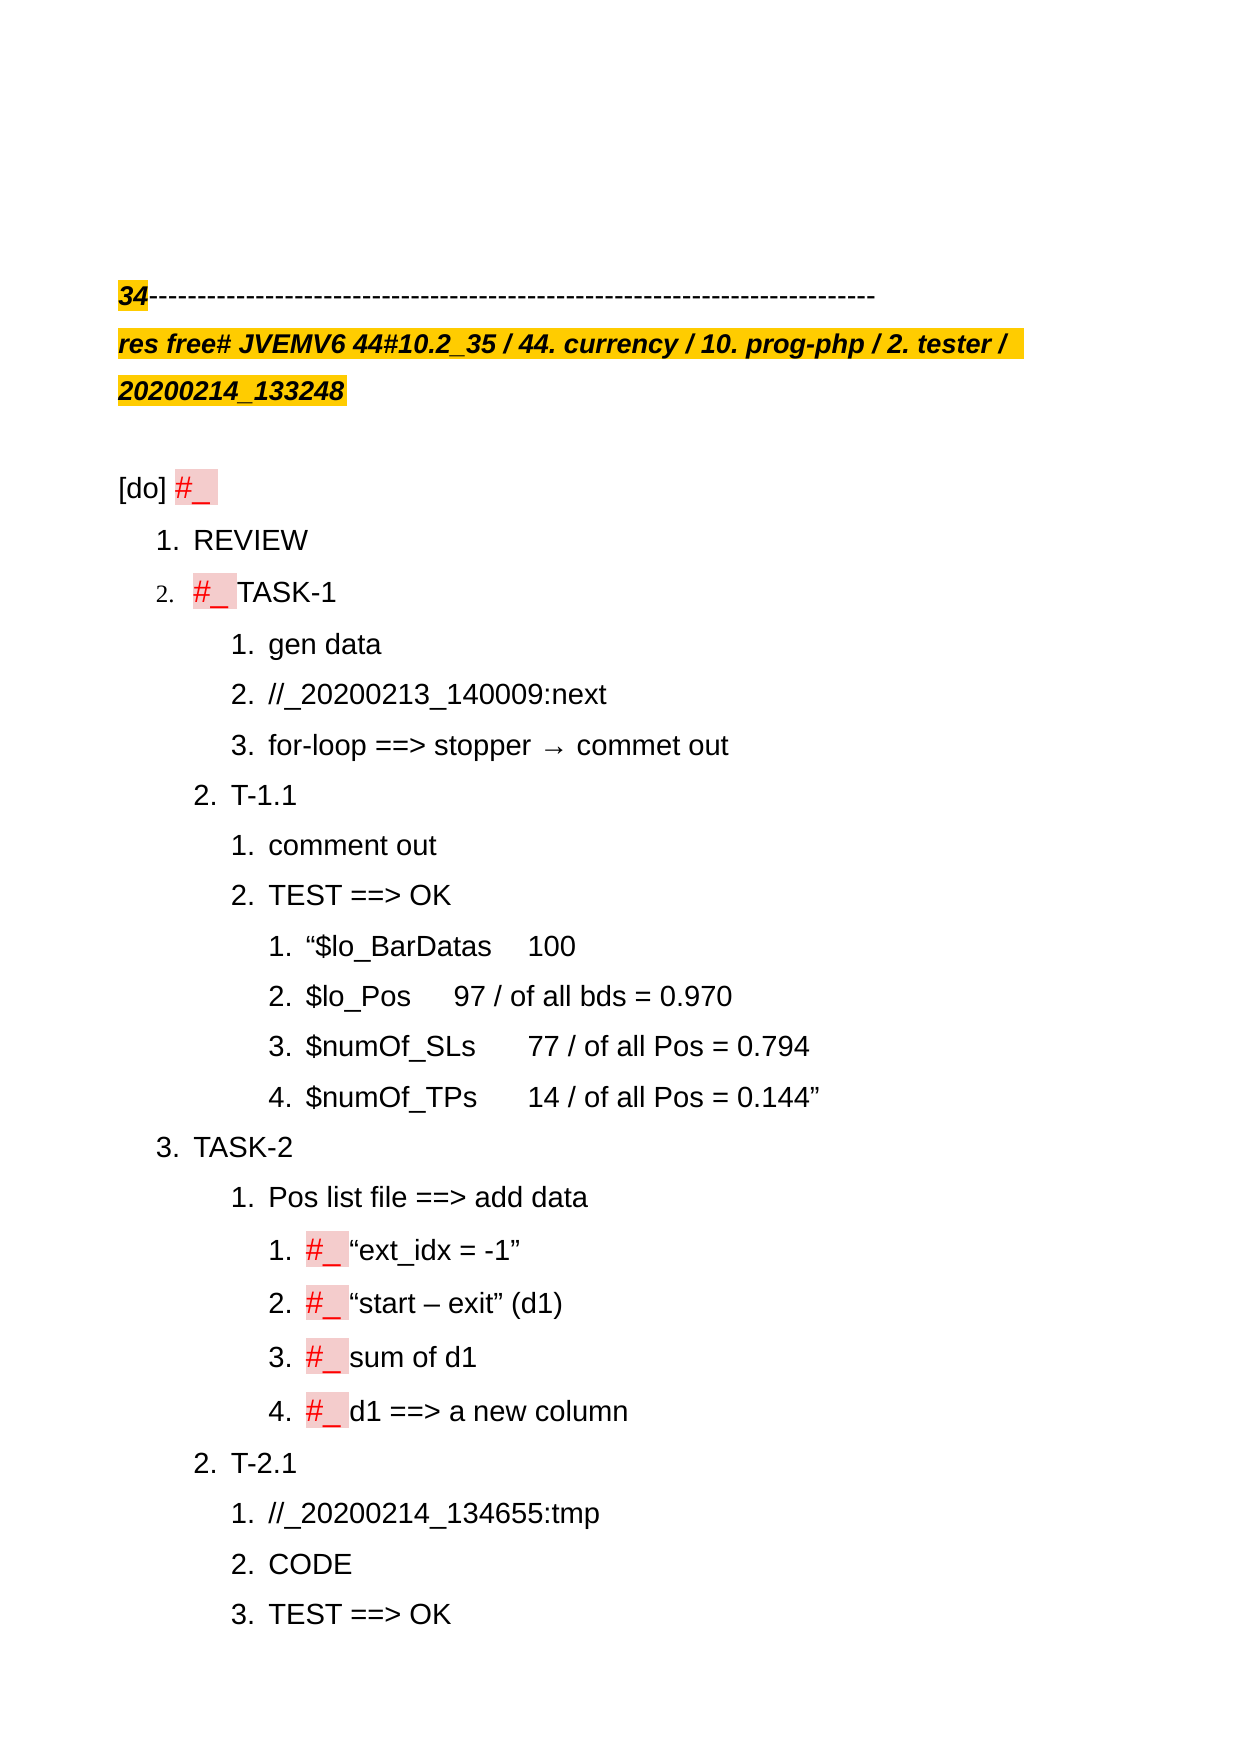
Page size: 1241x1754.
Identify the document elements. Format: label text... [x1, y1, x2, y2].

text 34--------------------------------------------------------------------------- [118, 278, 1122, 311]
list REVIEW [156, 523, 1122, 556]
list Pos list file ==> add data [231, 1180, 1122, 1214]
list #_ TASK-1 [156, 573, 1122, 609]
list CODE [231, 1547, 1122, 1580]
list comment out [231, 828, 1122, 862]
list #_ “ext_idx = -1” [268, 1231, 1122, 1267]
list $lo_Pos 97 / of all bds = 0.970 [268, 979, 1122, 1013]
list #_ d1 ==> a new column [268, 1392, 1122, 1428]
list $numOf_TPs 14 / of all Pos = 0.144” [268, 1080, 1122, 1113]
list //_20200214_134655:tmp [231, 1496, 1122, 1530]
list #_ “start – exit” (d1) [268, 1284, 1122, 1320]
text res free# JVEMV6 44#10.2_35 / 44. currency / 10. prog-php / 2. tester / 20200214_133248 [118, 328, 1122, 406]
list TEST ==> OK [231, 878, 1122, 912]
list TEST ==> OK [231, 1597, 1122, 1631]
list gen data [231, 627, 1122, 660]
list TASK-2 [156, 1130, 1122, 1163]
list T-2.1 [193, 1446, 1122, 1479]
list $numOf_SLs 77 / of all Pos = 0.794 [268, 1029, 1122, 1063]
list #_ sum of d1 [268, 1338, 1122, 1374]
list “$lo_BarDatas 100 [268, 929, 1122, 962]
list for-loop ==> stopper → commet out [231, 727, 1122, 761]
list T-1.1 [193, 778, 1122, 811]
text [do] #_ [118, 469, 1122, 505]
list //_20200213_140009:next [231, 677, 1122, 711]
